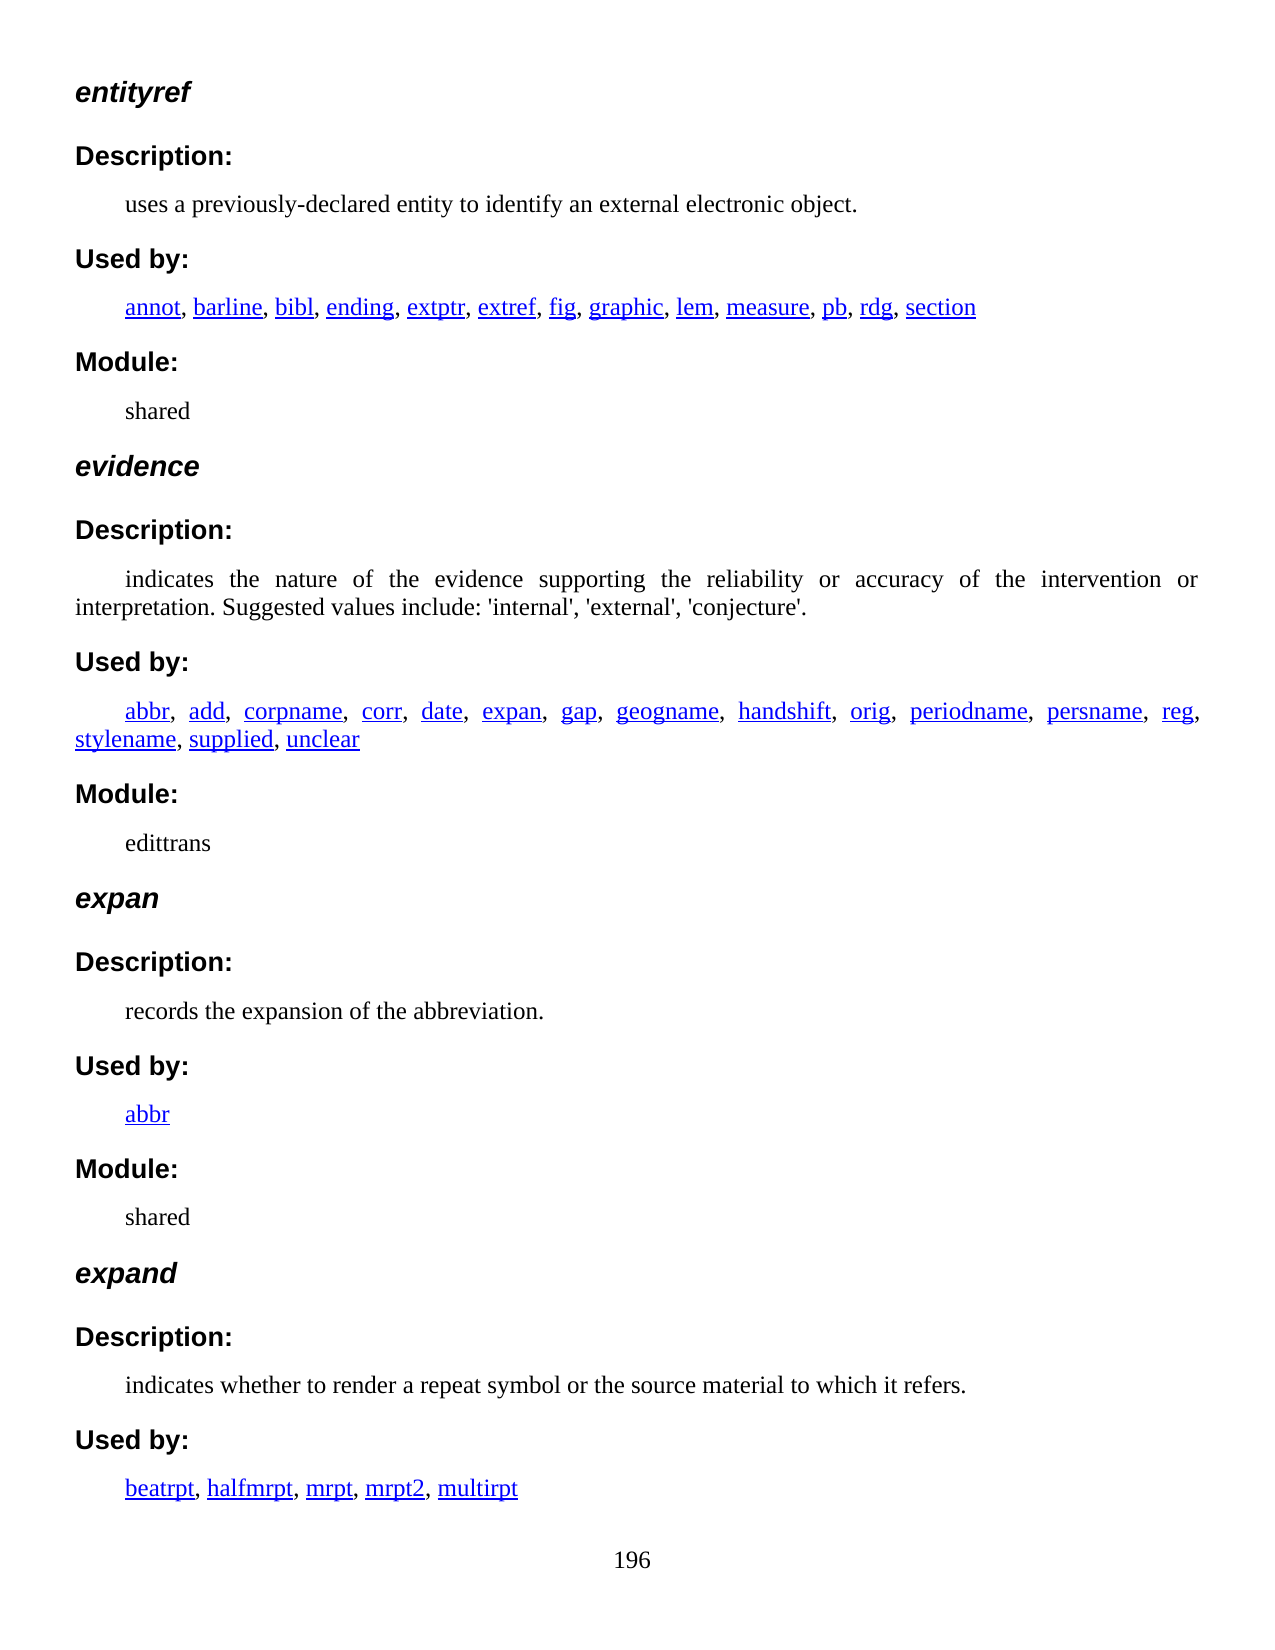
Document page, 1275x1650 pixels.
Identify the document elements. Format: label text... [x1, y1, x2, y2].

text beatrpt, halfmrpt, mrpt, mrpt2, multirpt [75, 1473, 1200, 1502]
subtitle Used by: [75, 1424, 1200, 1455]
subtitle expand [75, 1256, 1200, 1289]
text abbr [75, 1099, 1200, 1128]
subtitle Used by: [75, 1049, 1200, 1081]
subtitle Description: [75, 946, 1200, 977]
subtitle Module: [75, 1153, 1200, 1184]
subtitle Description: [75, 514, 1200, 546]
subtitle expan [75, 881, 1200, 915]
text indicates the nature of the evidence supporting the reliability or accuracy of the intervention or interpretation. Suggested values include: 'internal', 'external', 'conjecture'. [75, 564, 1200, 621]
text edittrans [75, 828, 1200, 856]
subtitle Description: [75, 140, 1200, 171]
subtitle entityref [75, 75, 1200, 108]
subtitle Used by: [75, 646, 1200, 677]
text shared [75, 396, 1200, 424]
text shared [75, 1202, 1200, 1231]
subtitle Module: [75, 778, 1200, 809]
text records the expansion of the abbreviation. [75, 996, 1200, 1024]
text indicates whether to render a repeat symbol or the source material to which it refers. [75, 1370, 1200, 1399]
text annot, barline, bibl, ending, extptr, extref, fig, graphic, lem, measure, pb, rdg, section [75, 292, 1200, 321]
subtitle Module: [75, 346, 1200, 377]
text uses a previously-declared entity to identify an external electronic object. [75, 189, 1200, 218]
subtitle Used by: [75, 243, 1200, 274]
subtitle Description: [75, 1321, 1200, 1352]
text abbr, add, corpname, corr, date, expan, gap, geogname, handshift, orig, periodname, persname, reg, stylename, supplied, unclear [75, 696, 1200, 753]
subtitle evidence [75, 449, 1200, 483]
